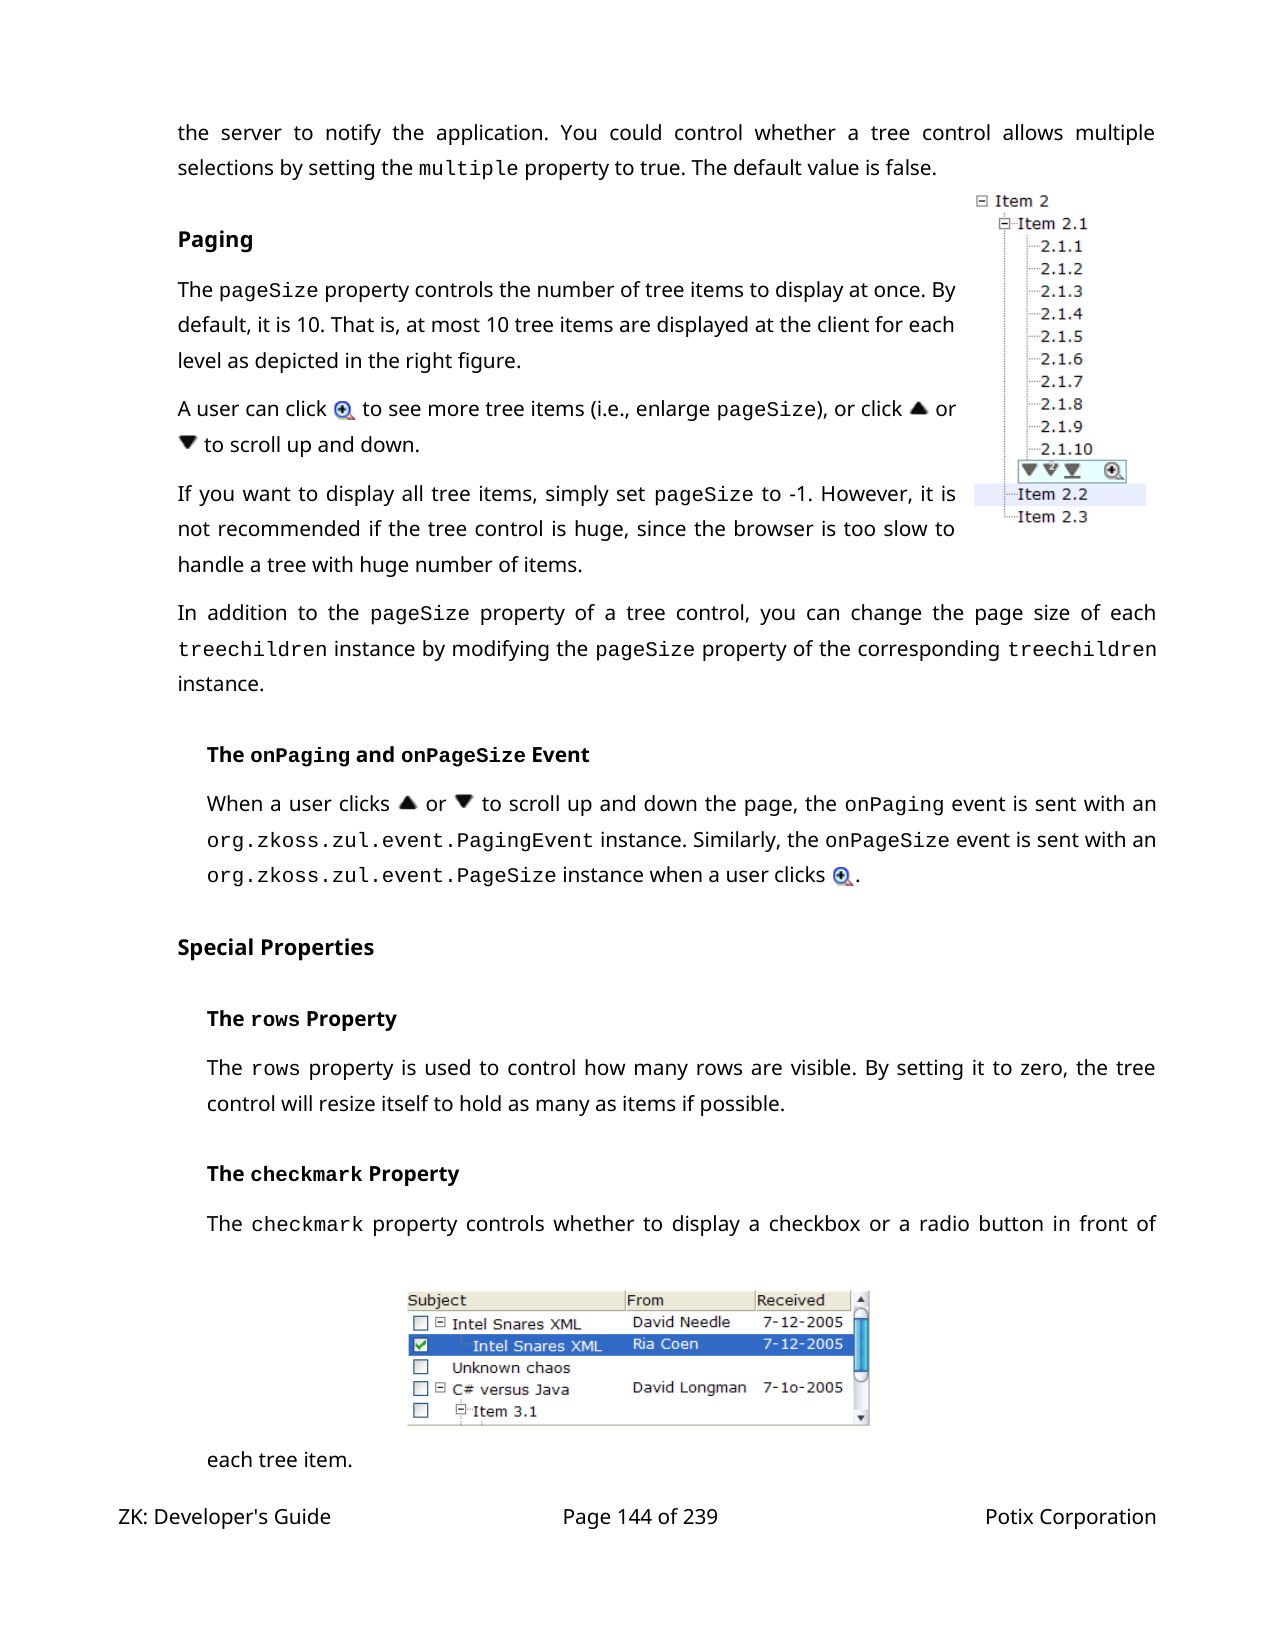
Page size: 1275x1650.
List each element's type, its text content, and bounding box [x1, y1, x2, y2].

subtitle Paging [177, 224, 974, 254]
picture [332, 400, 357, 420]
picture [453, 793, 475, 812]
subtitle The checkmark Property [207, 1159, 1157, 1188]
text The pageSize property controls the number of tree items to display at once. By default, it is 10. That is, at most 10 tree items are displayed at the client for each level as depicted in the right figure. [177, 275, 974, 374]
text If you want to display all tree items, simply set pageSize to -1. However, it is not recommended if the tree control is huge, since the browser is too slow to handle a tree with huge number of items. [177, 479, 1157, 578]
picture [397, 793, 419, 812]
subtitle The rows Property [207, 1004, 1157, 1033]
picture [908, 398, 930, 417]
subtitle The onPaging and onPageSize Event [207, 740, 1157, 769]
subtitle [1147, 224, 1157, 254]
text A user can click to see more tree items (i.e., enlarge pageSize), or click or to scroll up and down. [177, 394, 974, 458]
text The rows property is used to control how many rows are visible. By setting it to zero, the tree control will resize itself to hold as many as items if possible. [207, 1053, 1157, 1117]
text The checkmark property controls whether to display a checkbox or a radio button in front of each tree item. [207, 1209, 1157, 1473]
picture [974, 188, 1147, 530]
text When a user clicks or to scroll up and down the page, the onPaging event is sent with an org.zkoss.zul.event.PagingEvent instance. Similarly, the onPageSize event is sent with an org.zkoss.zul.event.PageSize instance when a user clicks . [207, 789, 1157, 889]
subtitle Special Properties [177, 932, 1157, 962]
text the server to notify the application. You could control whether a tree control allows multiple selections by setting the multiple property to true. The default value is false. [177, 118, 1157, 182]
picture [403, 1286, 872, 1427]
picture [177, 433, 199, 453]
text In addition to the pageSize property of a tree control, you can change the page size of each treechildren instance by modifying the pageSize property of the corresponding treechildren instance. [177, 598, 1157, 698]
picture [831, 866, 855, 886]
